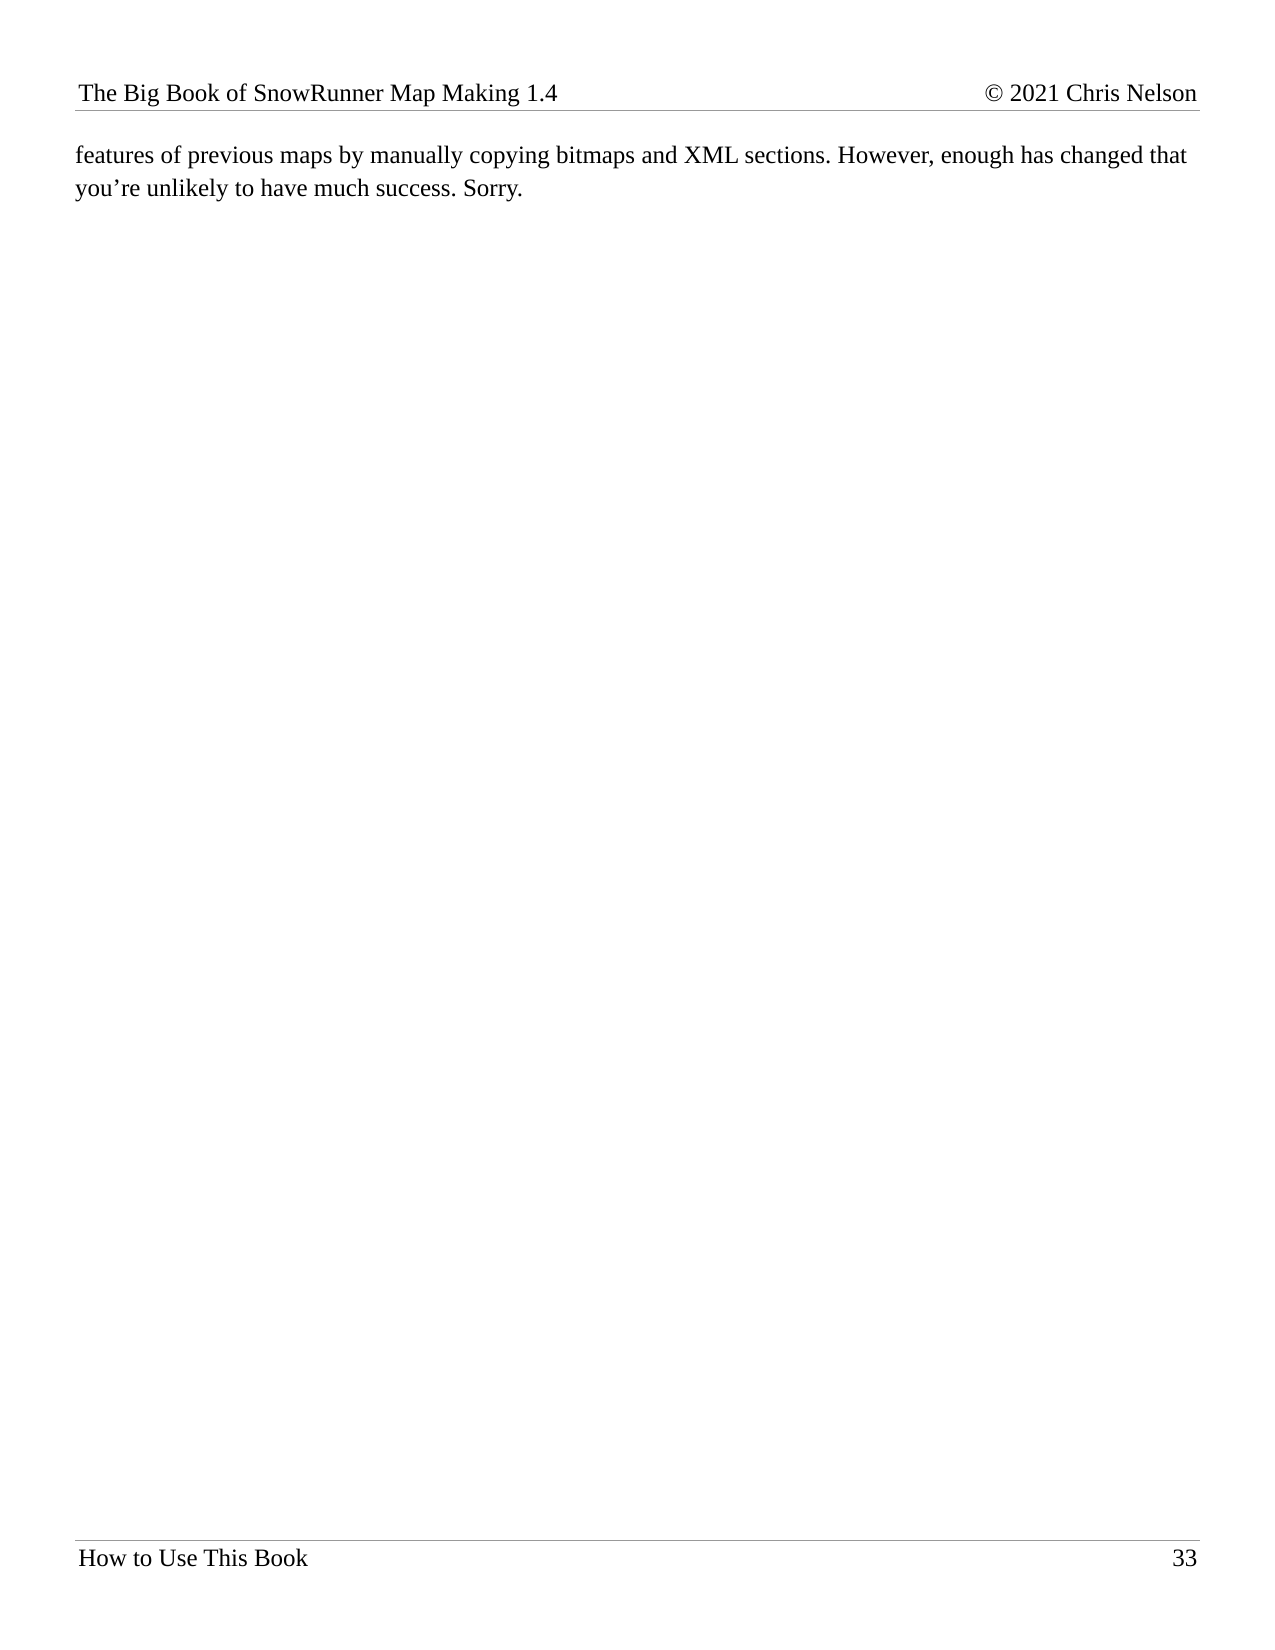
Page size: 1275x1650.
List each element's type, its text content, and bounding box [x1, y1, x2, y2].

text features of previous maps by manually copying bitmaps and XML sections. However, enough has changed that you’re unlikely to have much success. Sorry. [75, 140, 1200, 202]
